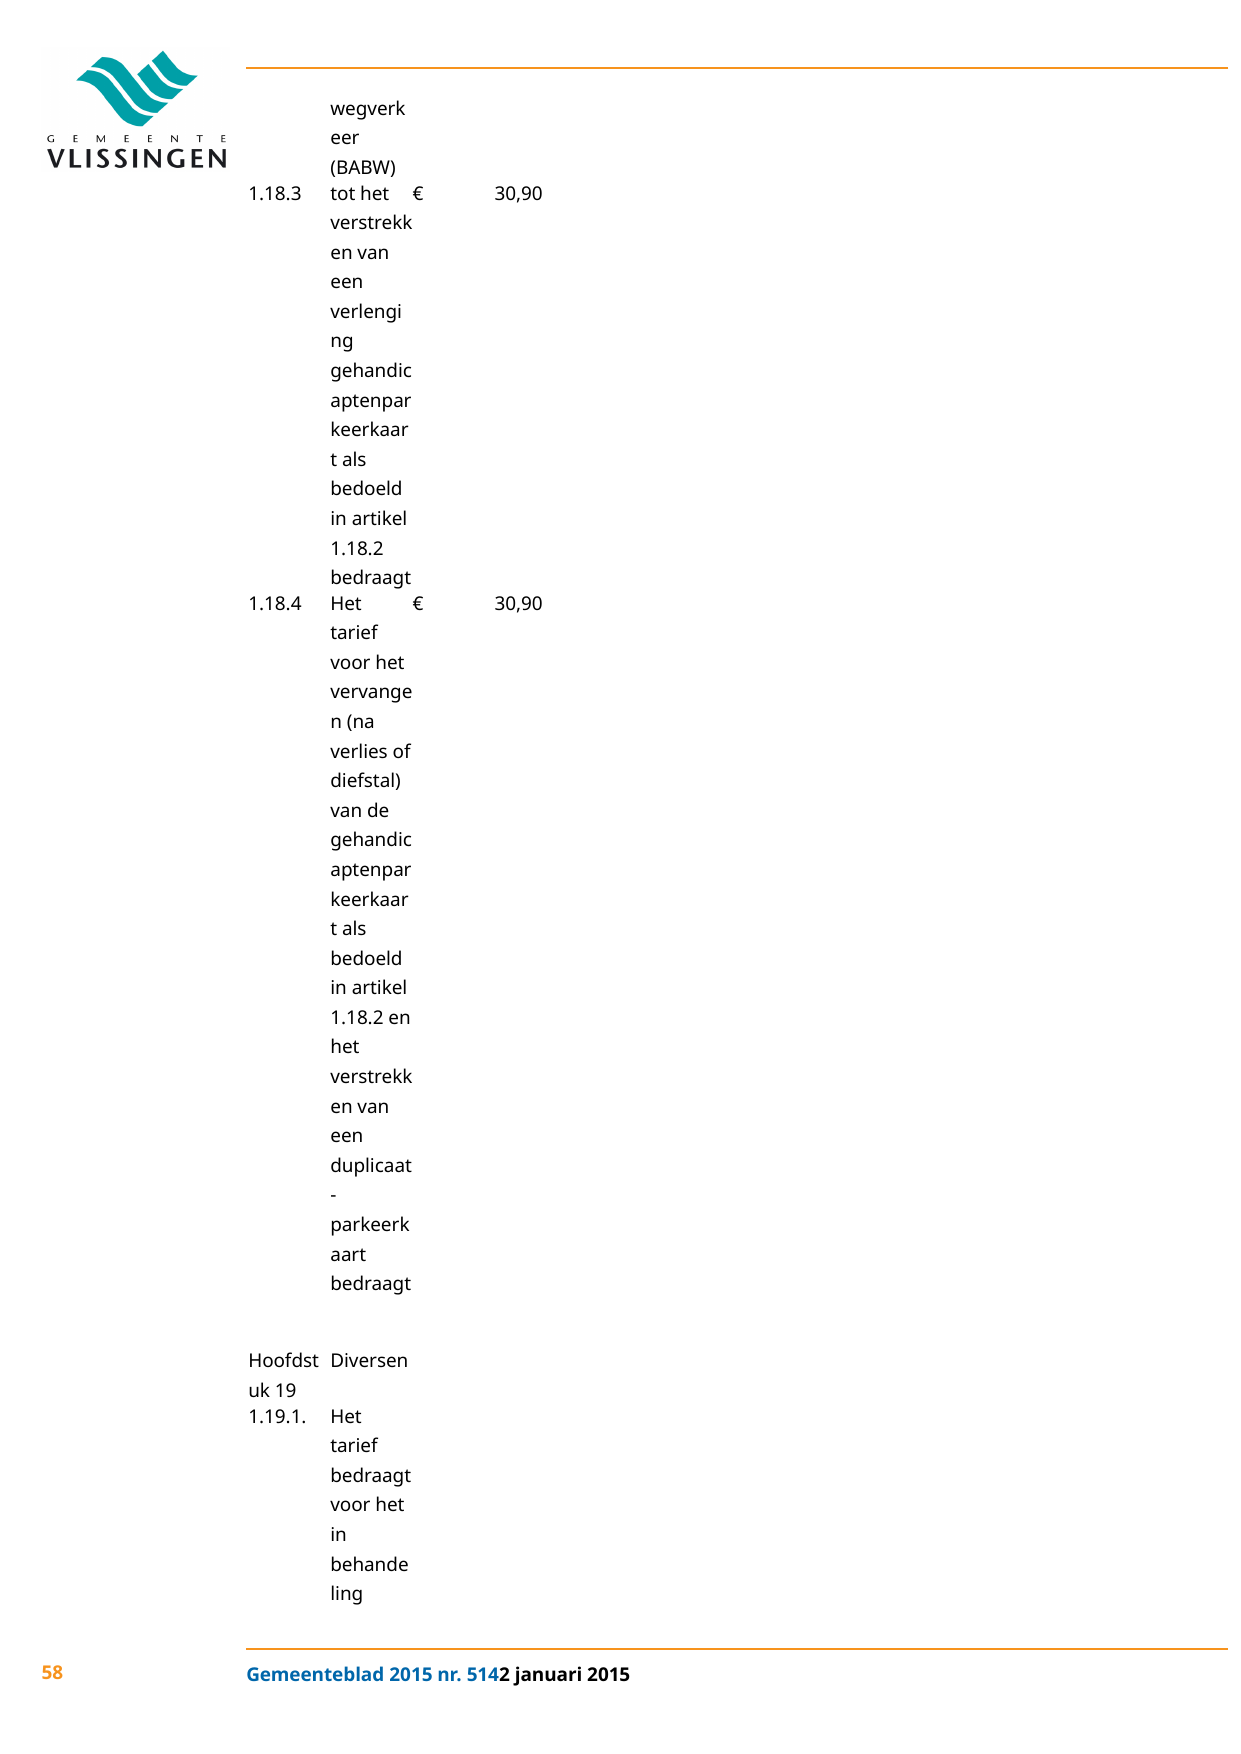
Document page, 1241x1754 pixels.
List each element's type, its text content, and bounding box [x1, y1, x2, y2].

table_cell [823, 95, 905, 180]
table_cell tot het verstrekken van een verlenging gehandicaptenparkeerkaart als bedoeld in artikel 1.18.2 bedraagt [330, 180, 412, 590]
table_cell [577, 180, 659, 590]
table_cell [577, 590, 659, 1296]
table_cell [823, 1403, 905, 1606]
table_header Diversen [330, 1348, 412, 1403]
table_cell [1069, 95, 1152, 180]
table_header [577, 1348, 659, 1403]
table_header [412, 1348, 494, 1403]
table_header [823, 1348, 905, 1403]
table_cell [987, 95, 1069, 180]
table_header [741, 1348, 823, 1403]
table_cell [987, 1403, 1069, 1606]
table_cell [659, 1403, 741, 1606]
table_cell [412, 95, 494, 180]
table_cell [659, 95, 741, 180]
table_cell [1069, 1403, 1152, 1606]
table_cell Het tarief voor het vervangen (na verlies of diefstal) van de gehandicaptenparkeerkaart als bedoeld in artikel 1.18.2 en het verstrekken van een duplicaat-parkeerkaart bedraagt [330, 590, 412, 1296]
table_cell [823, 590, 905, 1296]
table_cell € [412, 590, 494, 1296]
table_cell Het tarief bedraagt voor het in behandeling [330, 1403, 412, 1606]
table_header [905, 1348, 987, 1403]
table_cell [741, 1403, 823, 1606]
table_cell [659, 590, 741, 1296]
table_cell [248, 95, 330, 180]
table_cell [905, 1403, 987, 1606]
table_header [1069, 1348, 1152, 1403]
table_header [659, 1348, 741, 1403]
table_header [494, 1348, 577, 1403]
table_cell [577, 95, 659, 180]
table_cell [1069, 180, 1152, 590]
table_cell [905, 590, 987, 1296]
table_cell 30,90 [494, 180, 577, 590]
table_cell [987, 180, 1069, 590]
table_cell [905, 180, 987, 590]
table_header Hoofdstuk 19 [248, 1348, 330, 1403]
table_cell 1.18.3 [248, 180, 330, 590]
table_cell 30,90 [494, 590, 577, 1296]
table_cell € [412, 180, 494, 590]
table_cell [905, 95, 987, 180]
table_cell [577, 1403, 659, 1606]
table_cell 1.18.4 [248, 590, 330, 1296]
picture [41, 47, 231, 172]
table_cell [494, 95, 577, 180]
table_header [987, 1348, 1069, 1403]
table_cell 1.19.1. [248, 1403, 330, 1606]
table_cell [494, 1403, 577, 1606]
table_cell wegverkeer (BABW) [330, 95, 412, 180]
table_cell [823, 180, 905, 590]
table_cell [741, 180, 823, 590]
table_cell [1069, 590, 1152, 1296]
table_cell [659, 180, 741, 590]
table_cell [987, 590, 1069, 1296]
table_cell [741, 95, 823, 180]
table_cell [412, 1403, 494, 1606]
table_cell [741, 590, 823, 1296]
